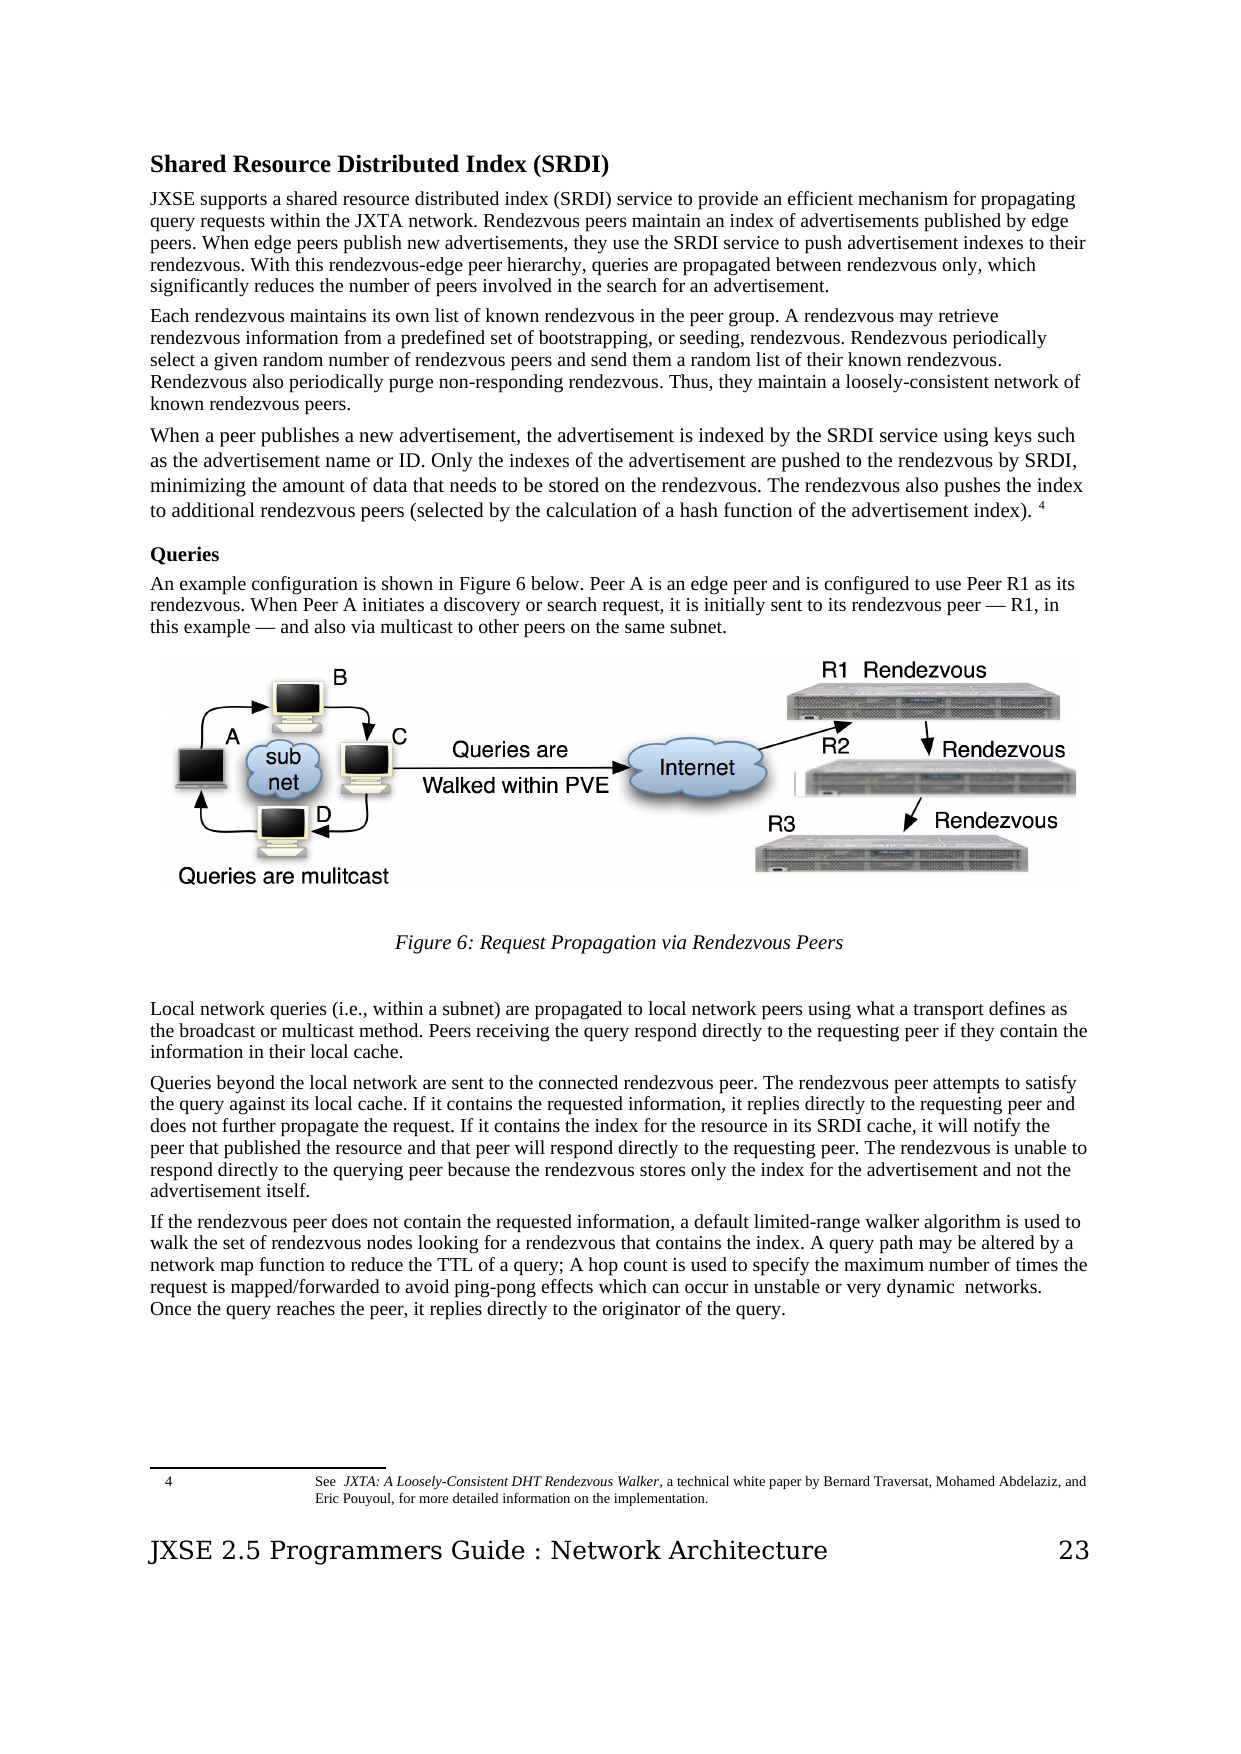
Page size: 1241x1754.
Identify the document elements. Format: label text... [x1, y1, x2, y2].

text JXSE supports a shared resource distributed index (SRDI) service to provide an efficient mechanism for propagating query requests within the JXTA network. Rendezvous peers maintain an index of advertisements published by edge peers. When edge peers publish new advertisements, they use the SRDI service to push advertisement indexes to their rendezvous. With this rendezvous-edge peer hierarchy, queries are propagated between rendezvous only, which significantly reduces the number of peers involved in the search for an advertisement. [150, 188, 1090, 297]
text When a peer publishes a new advertisement, the advertisement is indexed by the SRDI service using keys such as the advertisement name or ID. Only the indexes of the advertisement are pushed to the rendezvous by SRDI, minimizing the amount of data that needs to be stored on the rendezvous. The rendezvous also pushes the index to additional rendezvous peers (selected by the calculation of a hash function of the advertisement index). [150, 422, 1090, 522]
text Figure 6: Request Propagation via Rendezvous Peers [164, 931, 1076, 954]
text If the rendezvous peer does not contain the requested information, a default limited-range walker algorithm is used to walk the set of rendezvous nodes looking for a rendezvous that contains the index. A query path may be altered by a network map function to reduce the TTL of a query; A hop count is used to specify the maximum number of times the request is mapped/forwarded to avoid ping-pong effects which can occur in unstable or very dynamic networks. Once the query reaches the peer, it replies directly to the originator of the query. [150, 1211, 1090, 1319]
text Each rendezvous maintains its own list of known rendezvous in the peer group. A rendezvous may retrieve rendezvous information from a predefined set of bootstrapping, or seeding, rendezvous. Rendezvous periodically select a given random number of rendezvous peers and send them a random list of their known rendezvous. Rendezvous also periodically purge non-responding rendezvous. Thus, they maintain a loosely-consistent network of known rendezvous peers. [150, 305, 1090, 414]
text Local network queries (i.e., within a subnet) are propagated to local network peers using what a transport defines as the broadcast or multicast method. Peers receiving the query respond directly to the requesting peer if they contain the information in their local cache. [150, 998, 1090, 1063]
text Queries beyond the local network are sent to the connected rendezvous peer. The rendezvous peer attempts to satisfy the query against its local cache. If it contains the requested information, it replies directly to the requesting peer and does not further propagate the request. If it contains the index for the resource in its SRDI cache, it will notify the peer that published the resource and that peer will respond directly to the requesting peer. The rendezvous is unable to respond directly to the querying peer because the rendezvous stores only the index for the advertisement and not the advertisement itself. [150, 1072, 1090, 1202]
text Shared Resource Distributed Index (SRDI) [150, 150, 1090, 178]
text See JXTA: A Loosely-Consistent DHT Rendezvous Walker, a technical white paper by Bernard Traversat, Mohamed Abdelaziz, and Eric Pouyoul, for more detailed information on the implementation. [165, 1474, 1090, 1506]
text Queries [150, 543, 1090, 566]
text An example configuration is shown in Figure 6 below. Peer A is an edge peer and is configured to use Peer R1 as its rendezvous. When Peer A initiates a discovery or search request, it is initially sent to its rendezvous peer — R1, in this example — and also via multicast to other peers on the same subnet. [150, 573, 1090, 638]
picture [163, 655, 1077, 891]
